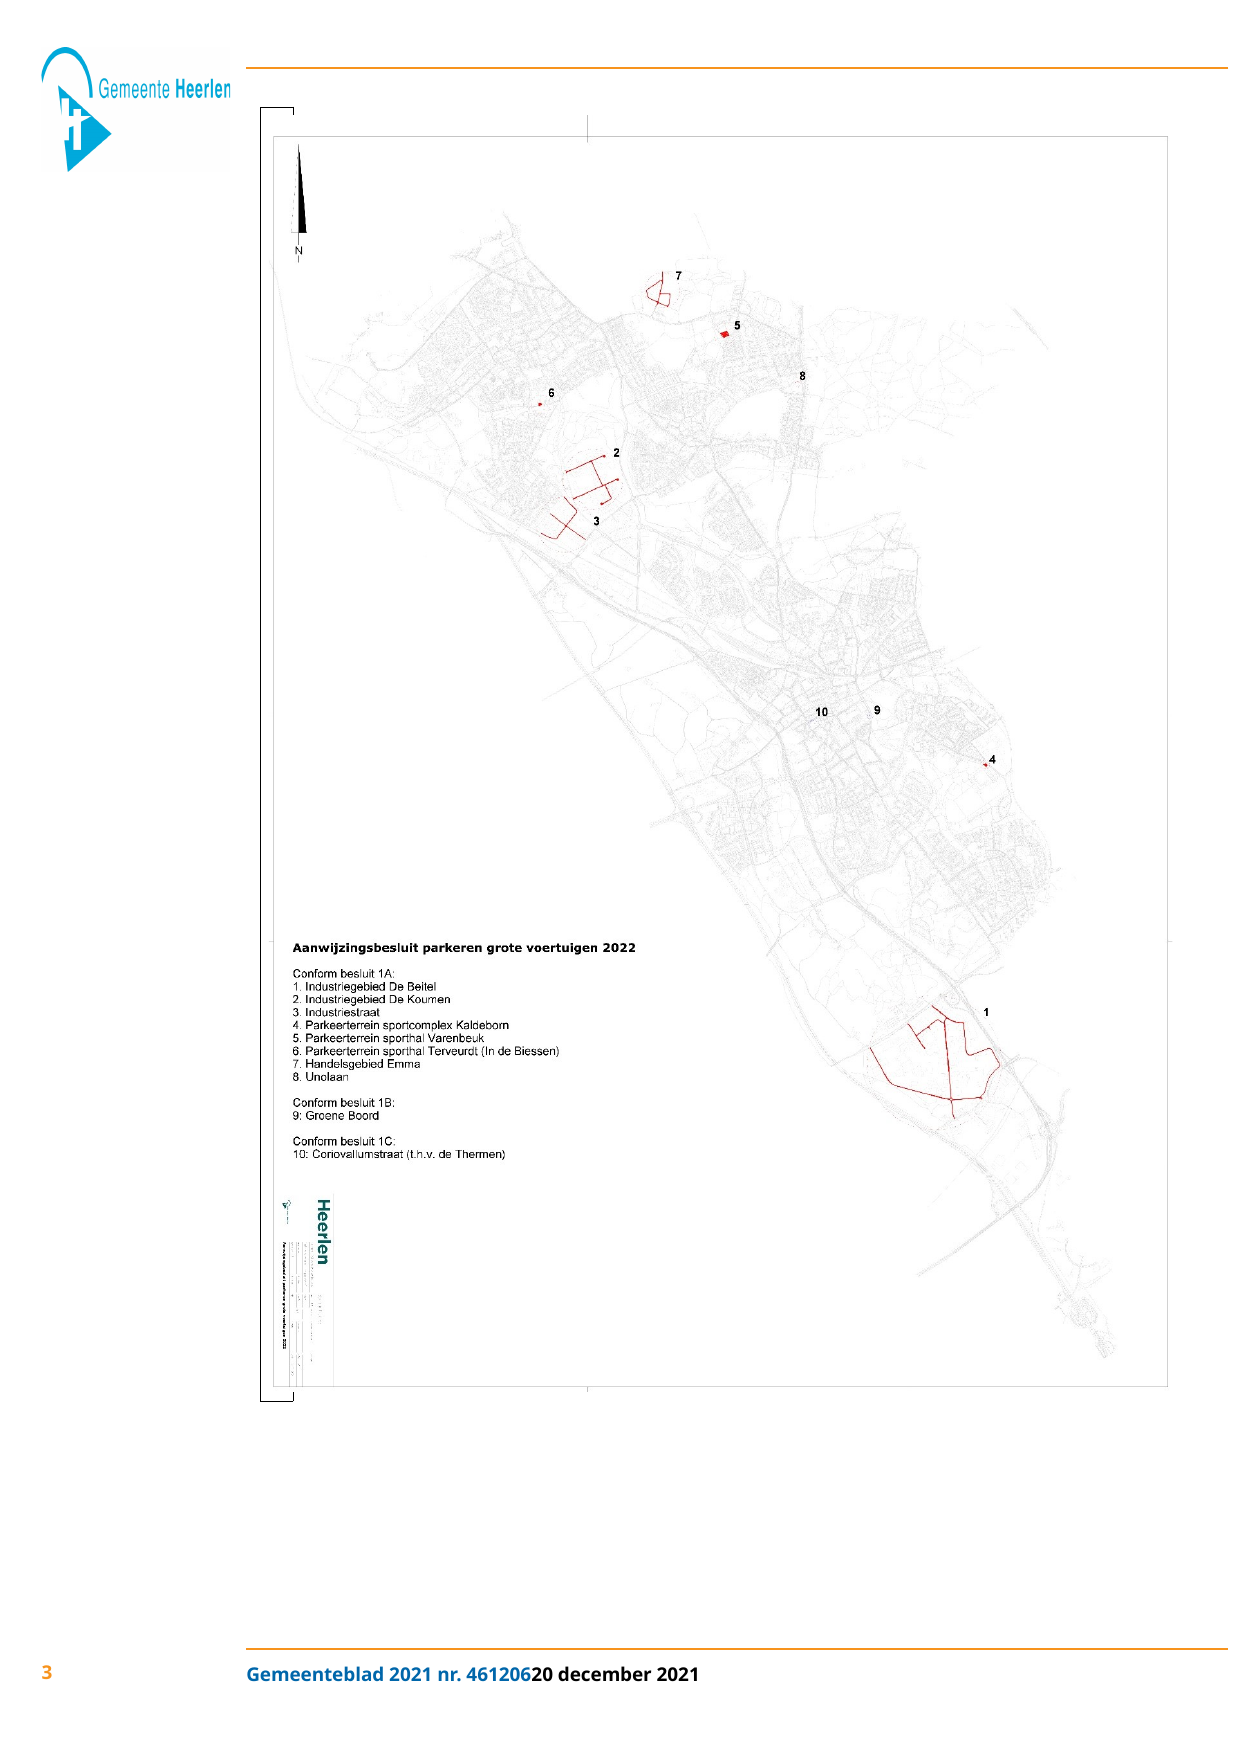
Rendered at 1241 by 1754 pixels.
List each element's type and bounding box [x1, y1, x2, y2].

picture [41, 47, 231, 172]
picture [41, 47, 59, 70]
picture [268, 115, 1173, 1392]
